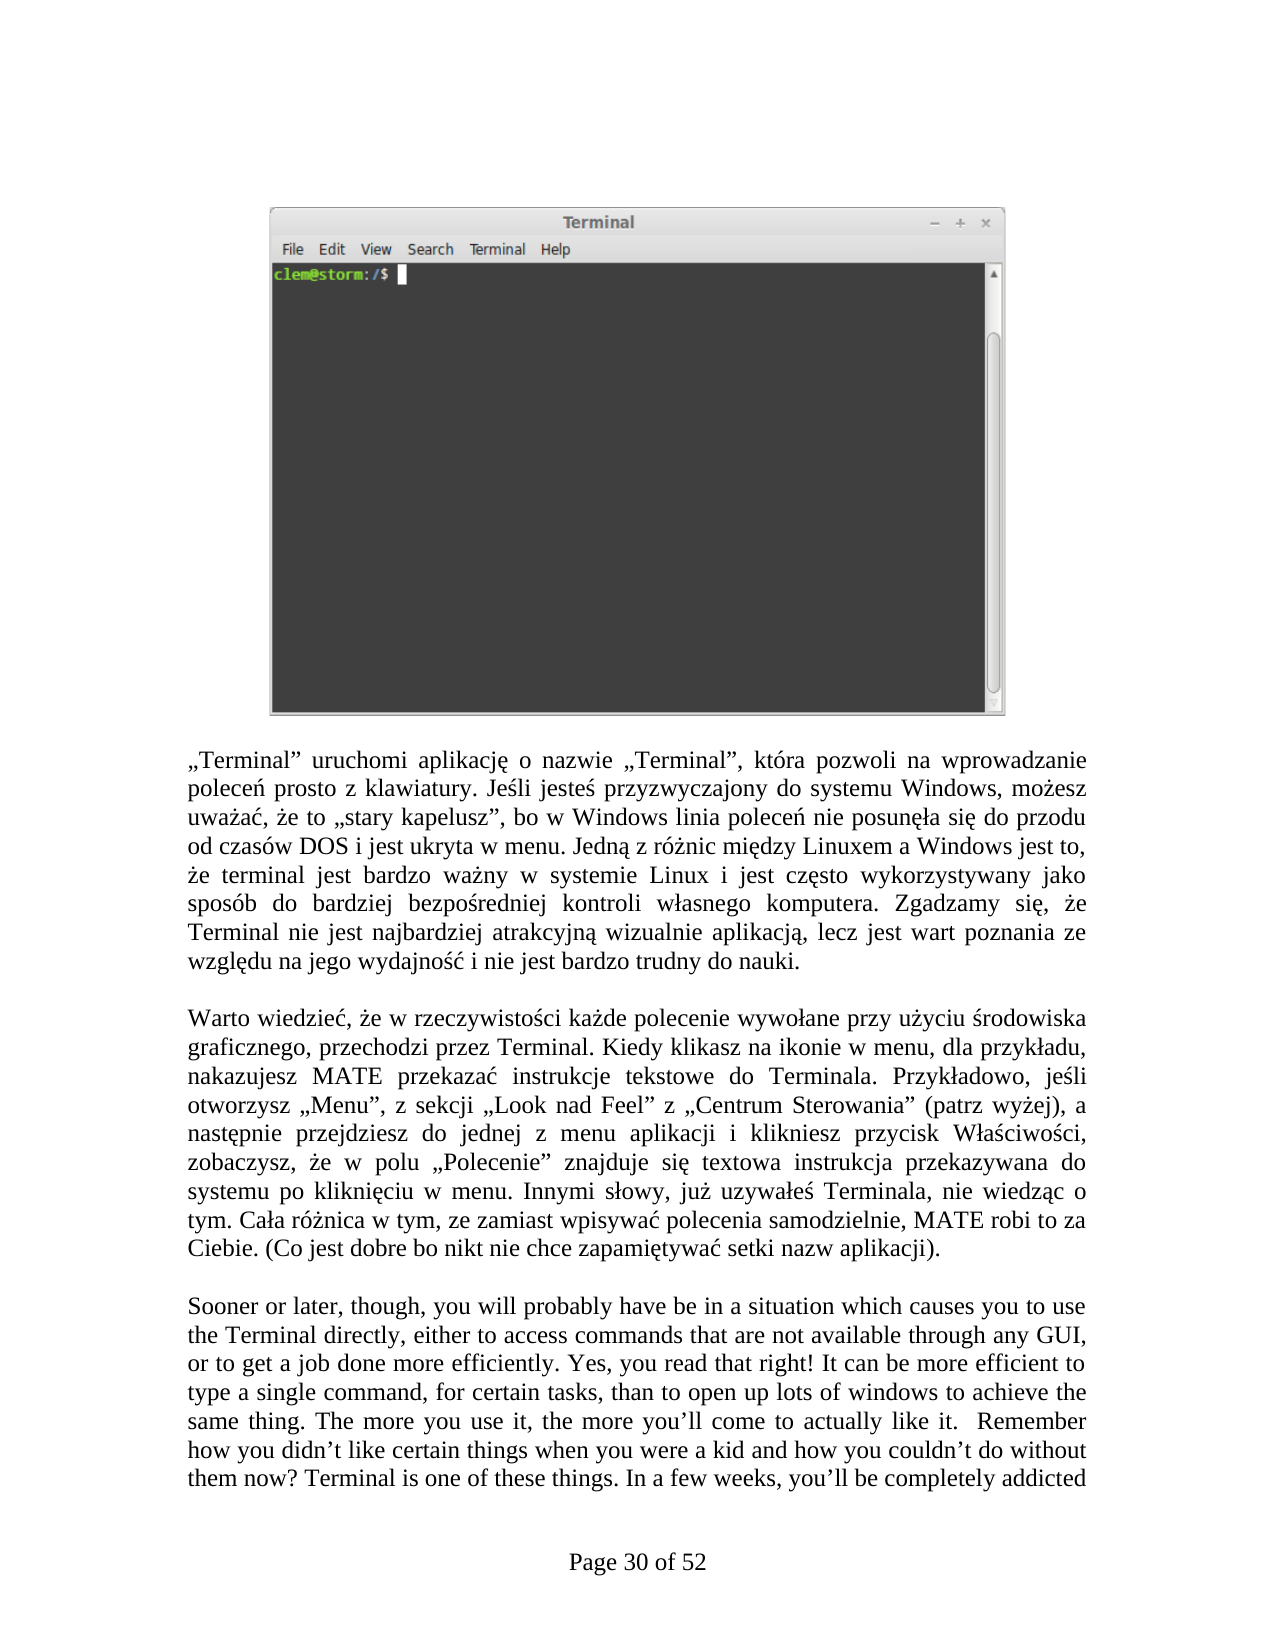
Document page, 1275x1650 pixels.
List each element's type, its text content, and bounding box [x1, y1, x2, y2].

text „Terminal” uruchomi aplikację o nazwie „Terminal”, która pozwoli na wprowadzanie poleceń prosto z klawiatury. Jeśli jesteś przyzwyczajony do systemu Windows, możesz uważać, że to „stary kapelusz”, bo w Windows linia poleceń nie posunęła się do przodu od czasów DOS i jest ukryta w menu. Jedną z różnic między Linuxem a Windows jest to, że terminal jest bardzo ważny w systemie Linux i jest często wykorzystywany jako sposób do bardziej bezpośredniej kontroli własnego komputera. Zgadzamy się, że Terminal nie jest najbardziej atrakcyjną wizualnie aplikacją, lecz jest wart poznania ze względu na jego wydajność i nie jest bardzo trudny do nauki. [187, 745, 1087, 975]
text Warto wiedzieć, że w rzeczywistości każde polecenie wywołane przy użyciu środowiska graficznego, przechodzi przez Terminal. Kiedy klikasz na ikonie w menu, dla przykładu, nakazujesz MATE przekazać instrukcje tekstowe do Terminala. Przykładowo, jeśli otworzysz „Menu”, z sekcji „Look nad Feel” z „Centrum Sterowania” (patrz wyżej), a następnie przejdziesz do jednej z menu aplikacji i klikniesz przycisk Właściwości, zobaczysz, że w polu „Polecenie” znajduje się textowa instrukcja przekazywana do systemu po kliknięciu w menu. Innymi słowy, już uzywałeś Terminala, nie wiedząc o tym. Cała różnica w tym, ze zamiast wpisywać polecenia samodzielnie, MATE robi to za Ciebie. (Co jest dobre bo nikt nie chce zapamiętywać setki nazw aplikacji). [187, 1003, 1087, 1262]
picture [269, 207, 1006, 716]
text Sooner or later, though, you will probably have be in a situation which causes you to use the Terminal directly, either to access commands that are not available through any GUI, or to get a job done more efficiently. Yes, you read that right! It can be more efficient to type a single command, for certain tasks, than to open up lots of windows to achieve the same thing. The more you use it, the more you’ll come to actually like it. Remember how you didn’t like certain things when you were a kid and how you couldn’t do without them now? Terminal is one of these things. In a few weeks, you’ll be completely addicted [187, 1291, 1087, 1492]
